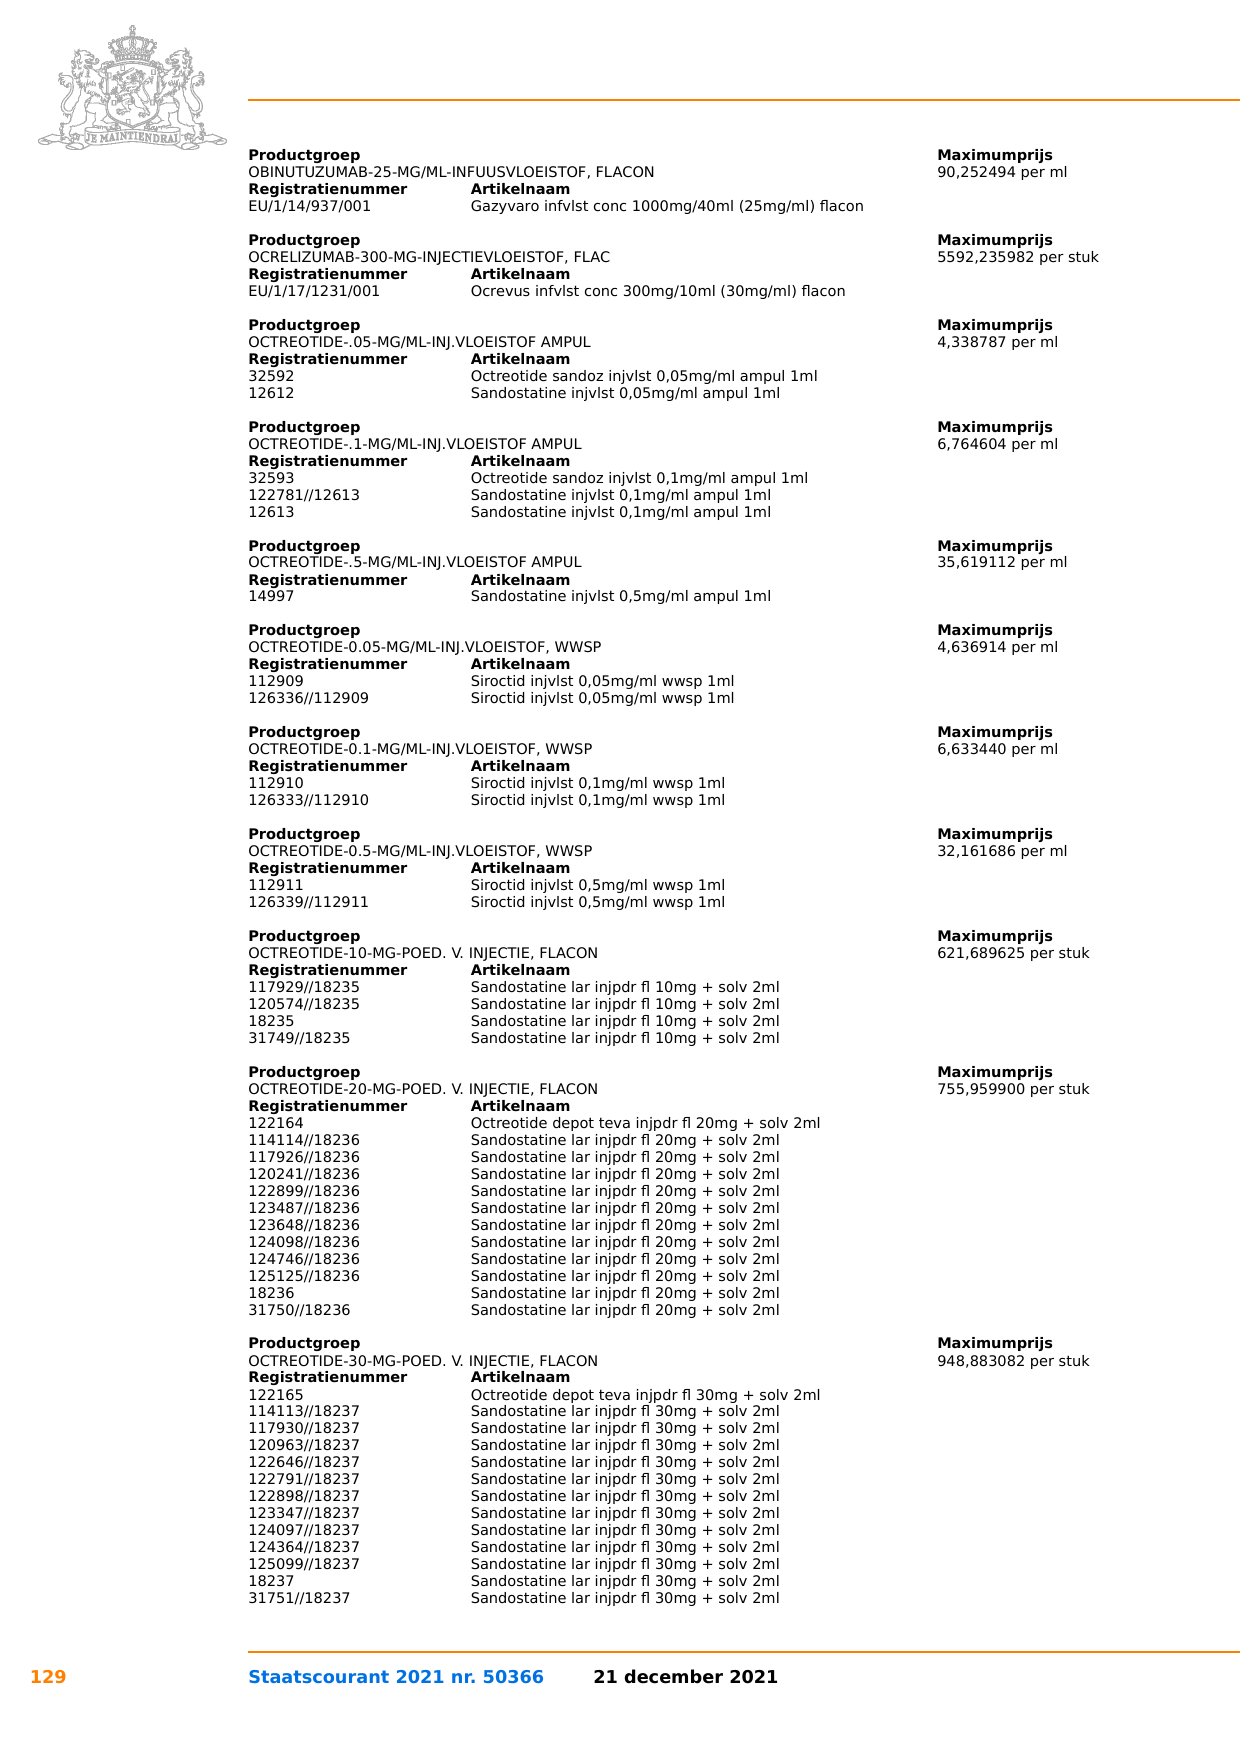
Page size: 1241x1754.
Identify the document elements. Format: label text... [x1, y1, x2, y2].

table_cell Productgroep [248, 538, 464, 554]
table_cell Sandostatine lar injpdr fl 20mg + solv 2ml [465, 1301, 1163, 1318]
table_cell [931, 1098, 1163, 1115]
table_cell [248, 300, 1163, 317]
table_cell OCTREOTIDE-0.1-MG/ML-INJ.VLOEISTOF, WWSP [248, 741, 931, 758]
table_cell Productgroep [248, 928, 464, 945]
table_cell [248, 215, 1163, 232]
table_cell Sandostatine lar injpdr fl 20mg + solv 2ml [465, 1200, 1163, 1217]
table_cell Octreotide sandoz injvlst 0,1mg/ml ampul 1ml [465, 470, 1163, 486]
table_cell 12613 [248, 504, 464, 520]
table_cell Registratienummer [248, 758, 464, 775]
table_cell Maximumprijs [931, 419, 1163, 436]
table_cell [465, 419, 931, 436]
table_cell 125099//18237 [248, 1556, 464, 1573]
table_cell Maximumprijs [931, 622, 1163, 639]
table_cell 90,252494 per ml [931, 164, 1163, 181]
table_cell 948,883082 per stuk [931, 1353, 1163, 1369]
picture [38, 25, 227, 150]
table_cell [465, 147, 931, 164]
table_cell Sandostatine lar injpdr fl 30mg + solv 2ml [465, 1522, 1163, 1539]
table_cell Artikelnaam [465, 181, 931, 198]
table_cell [931, 453, 1163, 469]
table_cell Registratienummer [248, 266, 464, 283]
table_cell Sandostatine lar injpdr fl 10mg + solv 2ml [465, 1013, 1163, 1030]
table_cell [931, 571, 1163, 588]
table_cell [931, 962, 1163, 979]
table_cell 117929//18235 [248, 979, 464, 996]
table_cell Sandostatine lar injpdr fl 20mg + solv 2ml [465, 1132, 1163, 1149]
table_cell 120241//18236 [248, 1166, 464, 1183]
table_cell Sandostatine lar injpdr fl 30mg + solv 2ml [465, 1437, 1163, 1454]
table_cell 122165 [248, 1386, 464, 1403]
table_cell Sandostatine lar injpdr fl 10mg + solv 2ml [465, 996, 1163, 1013]
table_cell 125125//18236 [248, 1268, 464, 1284]
table_cell Sandostatine lar injpdr fl 30mg + solv 2ml [465, 1471, 1163, 1488]
table_cell 122646//18237 [248, 1454, 464, 1471]
table_cell Maximumprijs [931, 724, 1163, 741]
table_cell Sandostatine lar injpdr fl 30mg + solv 2ml [465, 1573, 1163, 1590]
table_cell 18237 [248, 1573, 464, 1590]
table_cell 32592 [248, 368, 464, 384]
table_cell Artikelnaam [465, 1369, 931, 1386]
table_cell Sandostatine lar injpdr fl 20mg + solv 2ml [465, 1285, 1163, 1301]
table_cell Registratienummer [248, 571, 464, 588]
table_cell Siroctid injvlst 0,1mg/ml wwsp 1ml [465, 792, 1163, 809]
table_cell 122164 [248, 1115, 464, 1132]
table_cell 122791//18237 [248, 1471, 464, 1488]
table_cell OCTREOTIDE-10-MG-POED. V. INJECTIE, FLACON [248, 945, 931, 962]
table_cell Maximumprijs [931, 826, 1163, 843]
table_cell Sandostatine injvlst 0,5mg/ml ampul 1ml [465, 588, 1163, 605]
table_cell OBINUTUZUMAB-25-MG/ML-INFUUSVLOEISTOF, FLACON [248, 164, 931, 181]
table_cell Sandostatine lar injpdr fl 30mg + solv 2ml [465, 1403, 1163, 1420]
table_cell 123648//18236 [248, 1217, 464, 1233]
table_cell Siroctid injvlst 0,05mg/ml wwsp 1ml [465, 673, 1163, 690]
table_cell Productgroep [248, 724, 464, 741]
table_cell [248, 402, 1163, 418]
table_cell Maximumprijs [931, 147, 1163, 164]
table_cell Registratienummer [248, 962, 464, 979]
table_cell Sandostatine lar injpdr fl 30mg + solv 2ml [465, 1420, 1163, 1437]
table_cell [465, 724, 931, 741]
table_cell 32593 [248, 470, 464, 486]
table_cell Siroctid injvlst 0,5mg/ml wwsp 1ml [465, 894, 1163, 911]
table_cell 124097//18237 [248, 1522, 464, 1539]
table_cell Productgroep [248, 826, 464, 843]
table_cell Artikelnaam [465, 656, 931, 673]
table_cell OCTREOTIDE-.1-MG/ML-INJ.VLOEISTOF AMPUL [248, 436, 931, 452]
table_cell Sandostatine lar injpdr fl 30mg + solv 2ml [465, 1488, 1163, 1505]
table_cell Sandostatine lar injpdr fl 20mg + solv 2ml [465, 1234, 1163, 1251]
table_cell 5592,235982 per stuk [931, 249, 1163, 266]
table_cell Sandostatine lar injpdr fl 30mg + solv 2ml [465, 1539, 1163, 1556]
table_cell 123347//18237 [248, 1505, 464, 1522]
table_cell Productgroep [248, 232, 464, 249]
table_cell Sandostatine lar injpdr fl 10mg + solv 2ml [465, 1030, 1163, 1047]
table_cell Productgroep [248, 622, 464, 639]
table_cell 32,161686 per ml [931, 843, 1163, 860]
table_cell 112911 [248, 877, 464, 894]
table_cell [465, 538, 931, 554]
table_cell 621,689625 per stuk [931, 945, 1163, 962]
table_cell Siroctid injvlst 0,05mg/ml wwsp 1ml [465, 690, 1163, 707]
table_cell 120574//18235 [248, 996, 464, 1013]
table_cell [931, 1369, 1163, 1386]
table_cell [465, 826, 931, 843]
table_cell Sandostatine lar injpdr fl 30mg + solv 2ml [465, 1505, 1163, 1522]
table_cell Sandostatine injvlst 0,1mg/ml ampul 1ml [465, 504, 1163, 520]
table_cell Artikelnaam [465, 962, 931, 979]
table_cell Registratienummer [248, 860, 464, 877]
table_cell [248, 520, 1163, 537]
table_cell Productgroep [248, 317, 464, 334]
table_cell [465, 317, 931, 334]
table_cell 4,338787 per ml [931, 334, 1163, 351]
table_cell 6,633440 per ml [931, 741, 1163, 758]
table_cell 14997 [248, 588, 464, 605]
table_cell [931, 266, 1163, 283]
table_cell 126336//112909 [248, 690, 464, 707]
table_cell [465, 1064, 931, 1081]
table_cell 31749//18235 [248, 1030, 464, 1047]
table_cell Registratienummer [248, 1369, 464, 1386]
table_cell 18236 [248, 1285, 464, 1301]
table_cell [465, 232, 931, 249]
table_cell OCTREOTIDE-0.5-MG/ML-INJ.VLOEISTOF, WWSP [248, 843, 931, 860]
table_cell EU/1/17/1231/001 [248, 283, 464, 300]
table_cell 18235 [248, 1013, 464, 1030]
table_cell 122899//18236 [248, 1183, 464, 1199]
table_cell [248, 1319, 1163, 1335]
table_cell Sandostatine lar injpdr fl 30mg + solv 2ml [465, 1454, 1163, 1471]
table_cell Sandostatine lar injpdr fl 20mg + solv 2ml [465, 1149, 1163, 1166]
table_cell Registratienummer [248, 181, 464, 198]
table_cell 120963//18237 [248, 1437, 464, 1454]
table_cell [931, 860, 1163, 877]
table_cell Artikelnaam [465, 758, 931, 775]
table_cell 114113//18237 [248, 1403, 464, 1420]
table_cell 126333//112910 [248, 792, 464, 809]
table_cell 755,959900 per stuk [931, 1081, 1163, 1098]
table_cell [931, 181, 1163, 198]
table_cell [931, 351, 1163, 368]
table_cell Artikelnaam [465, 266, 931, 283]
table_cell [248, 707, 1163, 724]
table_cell OCTREOTIDE-.5-MG/ML-INJ.VLOEISTOF AMPUL [248, 554, 931, 571]
table_cell Sandostatine lar injpdr fl 20mg + solv 2ml [465, 1166, 1163, 1183]
table_cell Octreotide depot teva injpdr fl 20mg + solv 2ml [465, 1115, 1163, 1132]
table_cell [931, 758, 1163, 775]
table_cell Sandostatine injvlst 0,1mg/ml ampul 1ml [465, 486, 1163, 503]
table_cell Productgroep [248, 1064, 464, 1081]
table_cell Octreotide depot teva injpdr fl 30mg + solv 2ml [465, 1386, 1163, 1403]
table_cell [465, 928, 931, 945]
table_cell 112909 [248, 673, 464, 690]
table_cell [465, 1335, 931, 1352]
table_cell Sandostatine lar injpdr fl 20mg + solv 2ml [465, 1217, 1163, 1233]
table_cell Maximumprijs [931, 928, 1163, 945]
table_cell 124746//18236 [248, 1251, 464, 1267]
table_cell Sandostatine lar injpdr fl 30mg + solv 2ml [465, 1556, 1163, 1573]
table_cell Gazyvaro infvlst conc 1000mg/40ml (25mg/ml) flacon [465, 198, 1163, 215]
table_cell Maximumprijs [931, 538, 1163, 554]
table_cell Registratienummer [248, 351, 464, 368]
table_cell 126339//112911 [248, 894, 464, 911]
table_cell Sandostatine lar injpdr fl 20mg + solv 2ml [465, 1251, 1163, 1267]
table_cell Artikelnaam [465, 453, 931, 469]
table_cell Registratienummer [248, 656, 464, 673]
table_cell [248, 605, 1163, 622]
table_cell 117930//18237 [248, 1420, 464, 1437]
table_cell Registratienummer [248, 1098, 464, 1115]
table_cell Sandostatine lar injpdr fl 30mg + solv 2ml [465, 1590, 1163, 1607]
table_cell 124098//18236 [248, 1234, 464, 1251]
table_cell [248, 809, 1163, 826]
table_cell OCTREOTIDE-20-MG-POED. V. INJECTIE, FLACON [248, 1081, 931, 1098]
table_cell [931, 656, 1163, 673]
table_cell Artikelnaam [465, 860, 931, 877]
table_cell EU/1/14/937/001 [248, 198, 464, 215]
table_cell Maximumprijs [931, 1335, 1163, 1352]
table_cell Siroctid injvlst 0,5mg/ml wwsp 1ml [465, 877, 1163, 894]
table_cell OCTREOTIDE-30-MG-POED. V. INJECTIE, FLACON [248, 1353, 931, 1369]
table_cell [248, 1047, 1163, 1064]
table_cell 117926//18236 [248, 1149, 464, 1166]
table_cell OCTREOTIDE-.05-MG/ML-INJ.VLOEISTOF AMPUL [248, 334, 931, 351]
table_cell Registratienummer [248, 453, 464, 469]
table_cell 35,619112 per ml [931, 554, 1163, 571]
table_cell Maximumprijs [931, 232, 1163, 249]
table_cell Productgroep [248, 419, 464, 436]
table_cell 122781//12613 [248, 486, 464, 503]
table_cell Sandostatine lar injpdr fl 20mg + solv 2ml [465, 1183, 1163, 1199]
table_cell [465, 622, 931, 639]
table_cell [248, 130, 1163, 147]
table_cell Productgroep [248, 1335, 464, 1352]
table_cell 124364//18237 [248, 1539, 464, 1556]
table_cell Artikelnaam [465, 351, 931, 368]
table_cell 6,764604 per ml [931, 436, 1163, 452]
table_cell Ocrevus infvlst conc 300mg/10ml (30mg/ml) flacon [465, 283, 1163, 300]
table_cell 114114//18236 [248, 1132, 464, 1149]
table_cell Artikelnaam [465, 571, 931, 588]
table_cell Productgroep [248, 147, 464, 164]
table_cell 122898//18237 [248, 1488, 464, 1505]
table_cell Artikelnaam [465, 1098, 931, 1115]
table_cell 123487//18236 [248, 1200, 464, 1217]
table_cell OCRELIZUMAB-300-MG-INJECTIEVLOEISTOF, FLAC [248, 249, 931, 266]
table_cell Maximumprijs [931, 317, 1163, 334]
table_cell Maximumprijs [931, 1064, 1163, 1081]
table_cell 12612 [248, 385, 464, 402]
table_cell 31751//18237 [248, 1590, 464, 1607]
table_cell Sandostatine lar injpdr fl 20mg + solv 2ml [465, 1268, 1163, 1284]
table_cell Sandostatine lar injpdr fl 10mg + solv 2ml [465, 979, 1163, 996]
table_cell 31750//18236 [248, 1301, 464, 1318]
table_cell 112910 [248, 775, 464, 792]
table_cell OCTREOTIDE-0.05-MG/ML-INJ.VLOEISTOF, WWSP [248, 639, 931, 656]
table_cell Siroctid injvlst 0,1mg/ml wwsp 1ml [465, 775, 1163, 792]
table_cell 4,636914 per ml [931, 639, 1163, 656]
table_cell Octreotide sandoz injvlst 0,05mg/ml ampul 1ml [465, 368, 1163, 384]
table_cell Sandostatine injvlst 0,05mg/ml ampul 1ml [465, 385, 1163, 402]
table_cell [248, 911, 1163, 928]
